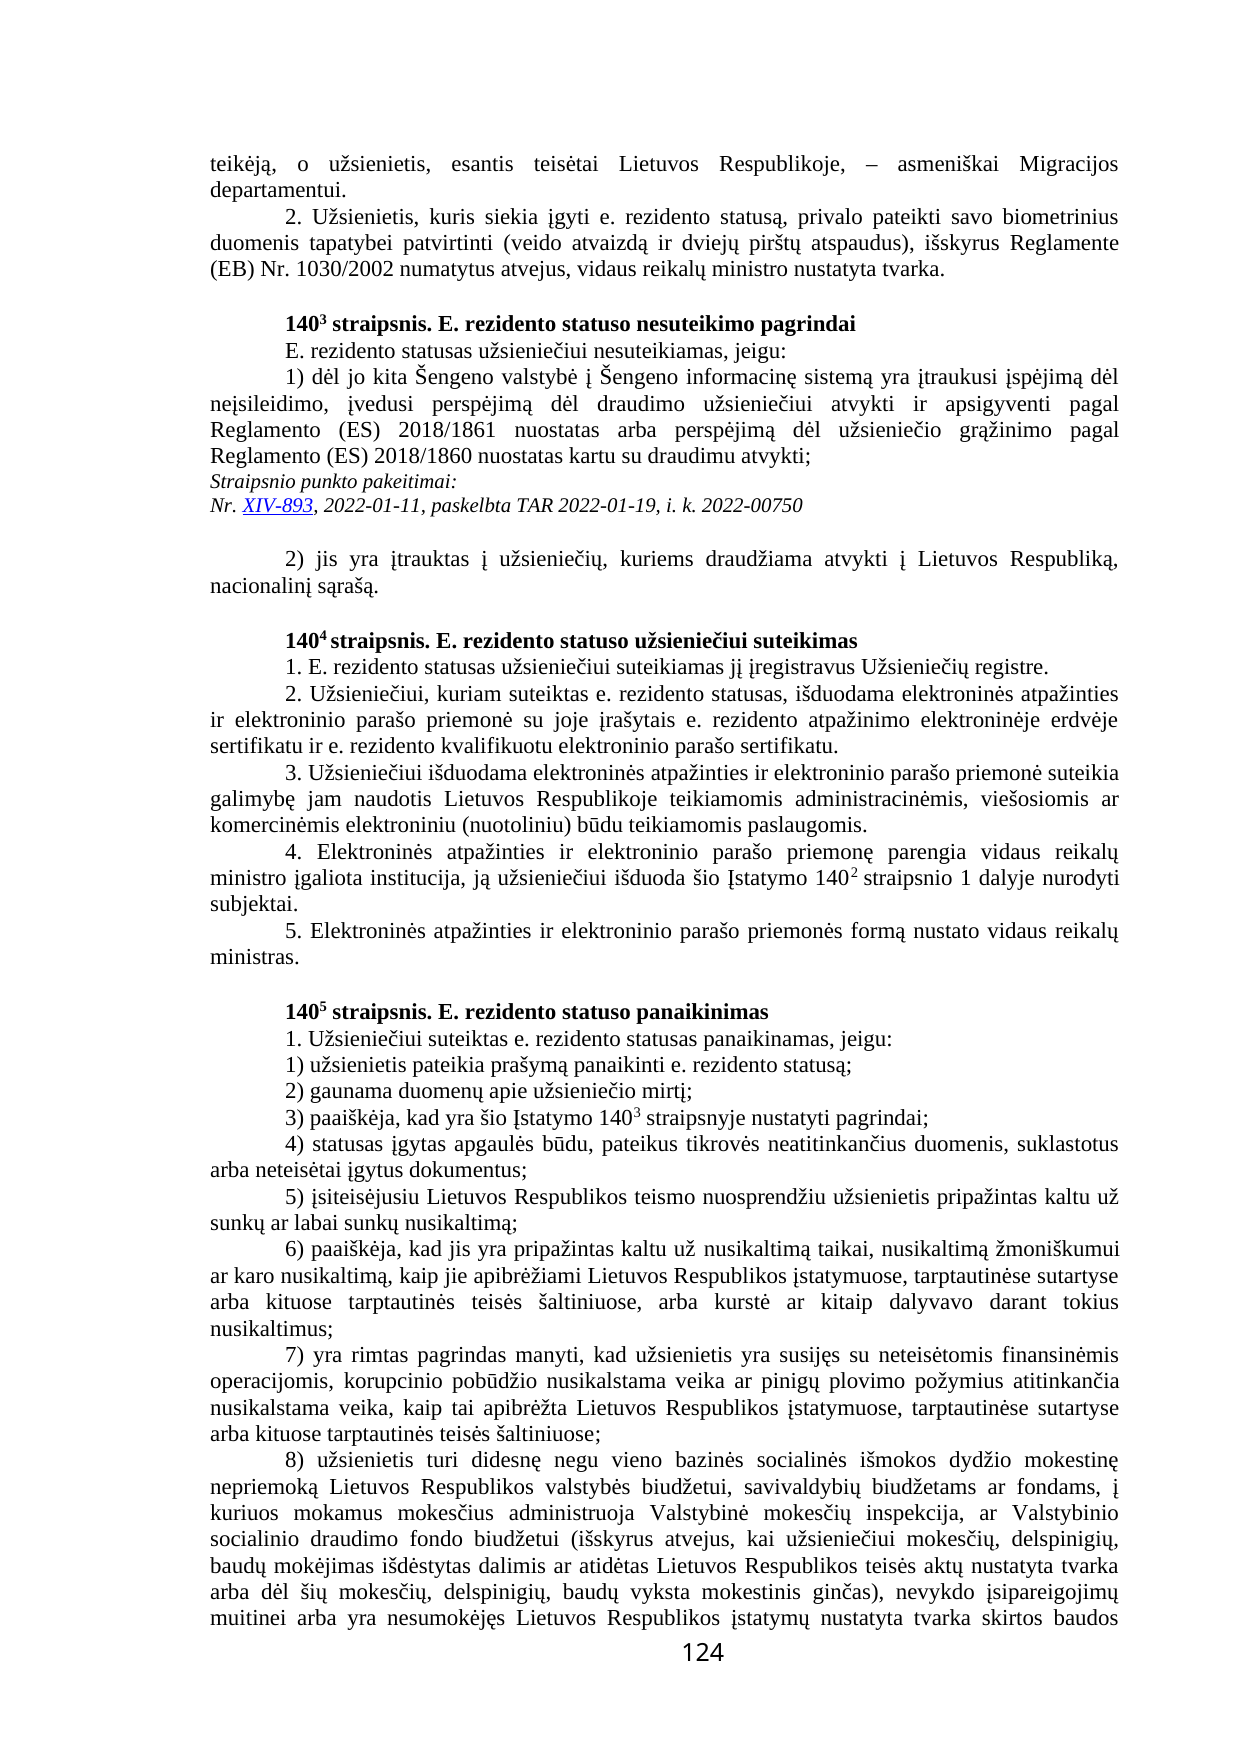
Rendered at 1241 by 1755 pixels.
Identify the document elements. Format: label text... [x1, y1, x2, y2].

text 4. Elektroninės atpažinties ir elektroninio parašo priemonę parengia vidaus reikalų ministro įgaliota institucija, ją užsieniečiui išduoda šio Įstatymo 1402 straipsnio 1 dalyje nurodyti subjektai. [210, 838, 1120, 917]
text 1) dėl jo kita Šengeno valstybė į Šengeno informacinę sistemą yra įtraukusi įspėjimą dėl neįsileidimo, įvedusi perspėjimą dėl draudimo užsieniečiui atvykti ir apsigyventi pagal Reglamento (ES) 2018/1861 nuostatas arba perspėjimą dėl užsieniečio grąžinimo pagal Reglamento (ES) 2018/1860 nuostatas kartu su draudimu atvykti; [210, 363, 1120, 469]
text 8) užsienietis turi didesnę negu vieno bazinės socialinės išmokos dydžio mokestinę nepriemoką Lietuvos Respublikos valstybės biudžetui, savivaldybių biudžetams ar fondams, į kuriuos mokamus mokesčius administruoja Valstybinė mokesčių inspekcija, ar Valstybinio socialinio draudimo fondo biudžetui (išskyrus atvejus, kai užsieniečiui mokesčių, delspinigių, baudų mokėjimas išdėstytas dalimis ar atidėtas Lietuvos Respublikos teisės aktų nustatyta tvarka arba dėl šių mokesčių, delspinigių, baudų vyksta mokestinis ginčas), nevykdo įsipareigojimų muitinei arba yra nesumokėjęs Lietuvos Respublikos įstatymų nustatyta tvarka skirtos baudos [210, 1446, 1120, 1631]
text 2. Užsieniečiui, kuriam suteiktas e. rezidento statusas, išduodama elektroninės atpažinties ir elektroninio parašo priemonė su joje įrašytais e. rezidento atpažinimo elektroninėje erdvėje sertifikatu ir e. rezidento kvalifikuotu elektroninio parašo sertifikatu. [210, 680, 1120, 759]
text 1. Užsieniečiui suteiktas e. rezidento statusas panaikinamas, jeigu: [210, 1025, 1120, 1051]
text 1. E. rezidento statusas užsieniečiui suteikiamas jį įregistravus Užsieniečių registre. [210, 653, 1120, 680]
text 2) gaunama duomenų apie užsieniečio mirtį; [210, 1077, 1120, 1104]
text 4) statusas įgytas apgaulės būdu, pateikus tikrovės neatitinkančius duomenis, suklastotus arba neteisėtai įgytus dokumentus; [210, 1130, 1120, 1183]
text 2. Užsienietis, kuris siekia įgyti e. rezidento statusą, privalo pateikti savo biometrinius duomenis tapatybei patvirtinti (veido atvaizdą ir dviejų pirštų atspaudus), išskyrus Reglamente (EB) Nr. 1030/2002 numatytus atvejus, vidaus reikalų ministro nustatyta tvarka. [210, 203, 1120, 282]
text 3. Užsieniečiui išduodama elektroninės atpažinties ir elektroninio parašo priemonė suteikia galimybę jam naudotis Lietuvos Respublikoje teikiamomis administracinėmis, viešosiomis ar komercinėmis elektroniniu (nuotoliniu) būdu teikiamomis paslaugomis. [210, 759, 1120, 838]
text E. rezidento statusas užsieniečiui nesuteikiamas, jeigu: [210, 337, 1120, 363]
text 3) paaiškėja, kad yra šio Įstatymo 1403 straipsnyje nustatyti pagrindai; [210, 1104, 1120, 1130]
text Nr. XIV-893, 2022-01-11, paskelbta TAR 2022-01-19, i. k. 2022-00750 [210, 493, 1120, 517]
text 1403 straipsnis. E. rezidento statuso nesuteikimo pagrindai [210, 311, 1120, 337]
text 1) užsienietis pateikia prašymą panaikinti e. rezidento statusą; [210, 1051, 1120, 1077]
text 1404 straipsnis. E. rezidento statuso užsieniečiui suteikimas [210, 627, 1120, 653]
text 5. Elektroninės atpažinties ir elektroninio parašo priemonės formą nustato vidaus reikalų ministras. [210, 917, 1120, 969]
text 2) jis yra įtrauktas į užsieniečių, kuriems draudžiama atvykti į Lietuvos Respubliką, nacionalinį sąrašą. [210, 546, 1120, 598]
text 7) yra rimtas pagrindas manyti, kad užsienietis yra susijęs su neteisėtomis finansinėmis operacijomis, korupcinio pobūdžio nusikalstama veika ar pinigų plovimo požymius atitinkančia nusikalstama veika, kaip tai apibrėžta Lietuvos Respublikos įstatymuose, tarptautinėse sutartyse arba kituose tarptautinės teisės šaltiniuose; [210, 1341, 1120, 1446]
text 6) paaiškėja, kad jis yra pripažintas kaltu už nusikaltimą taikai, nusikaltimą žmoniškumui ar karo nusikaltimą, kaip jie apibrėžiami Lietuvos Respublikos įstatymuose, tarptautinėse sutartyse arba kituose tarptautinės teisės šaltiniuose, arba kurstė ar kitaip dalyvavo darant tokius nusikaltimus; [210, 1236, 1120, 1341]
text teikėją, o užsienietis, esantis teisėtai Lietuvos Respublikoje, – asmeniškai Migracijos departamentui. [210, 150, 1120, 203]
text 5) įsiteisėjusiu Lietuvos Respublikos teismo nuosprendžiu užsienietis pripažintas kaltu už sunkų ar labai sunkų nusikaltimą; [210, 1183, 1120, 1236]
text 1405 straipsnis. E. rezidento statuso panaikinimas [210, 998, 1120, 1025]
text Straipsnio punkto pakeitimai: [210, 469, 1120, 493]
